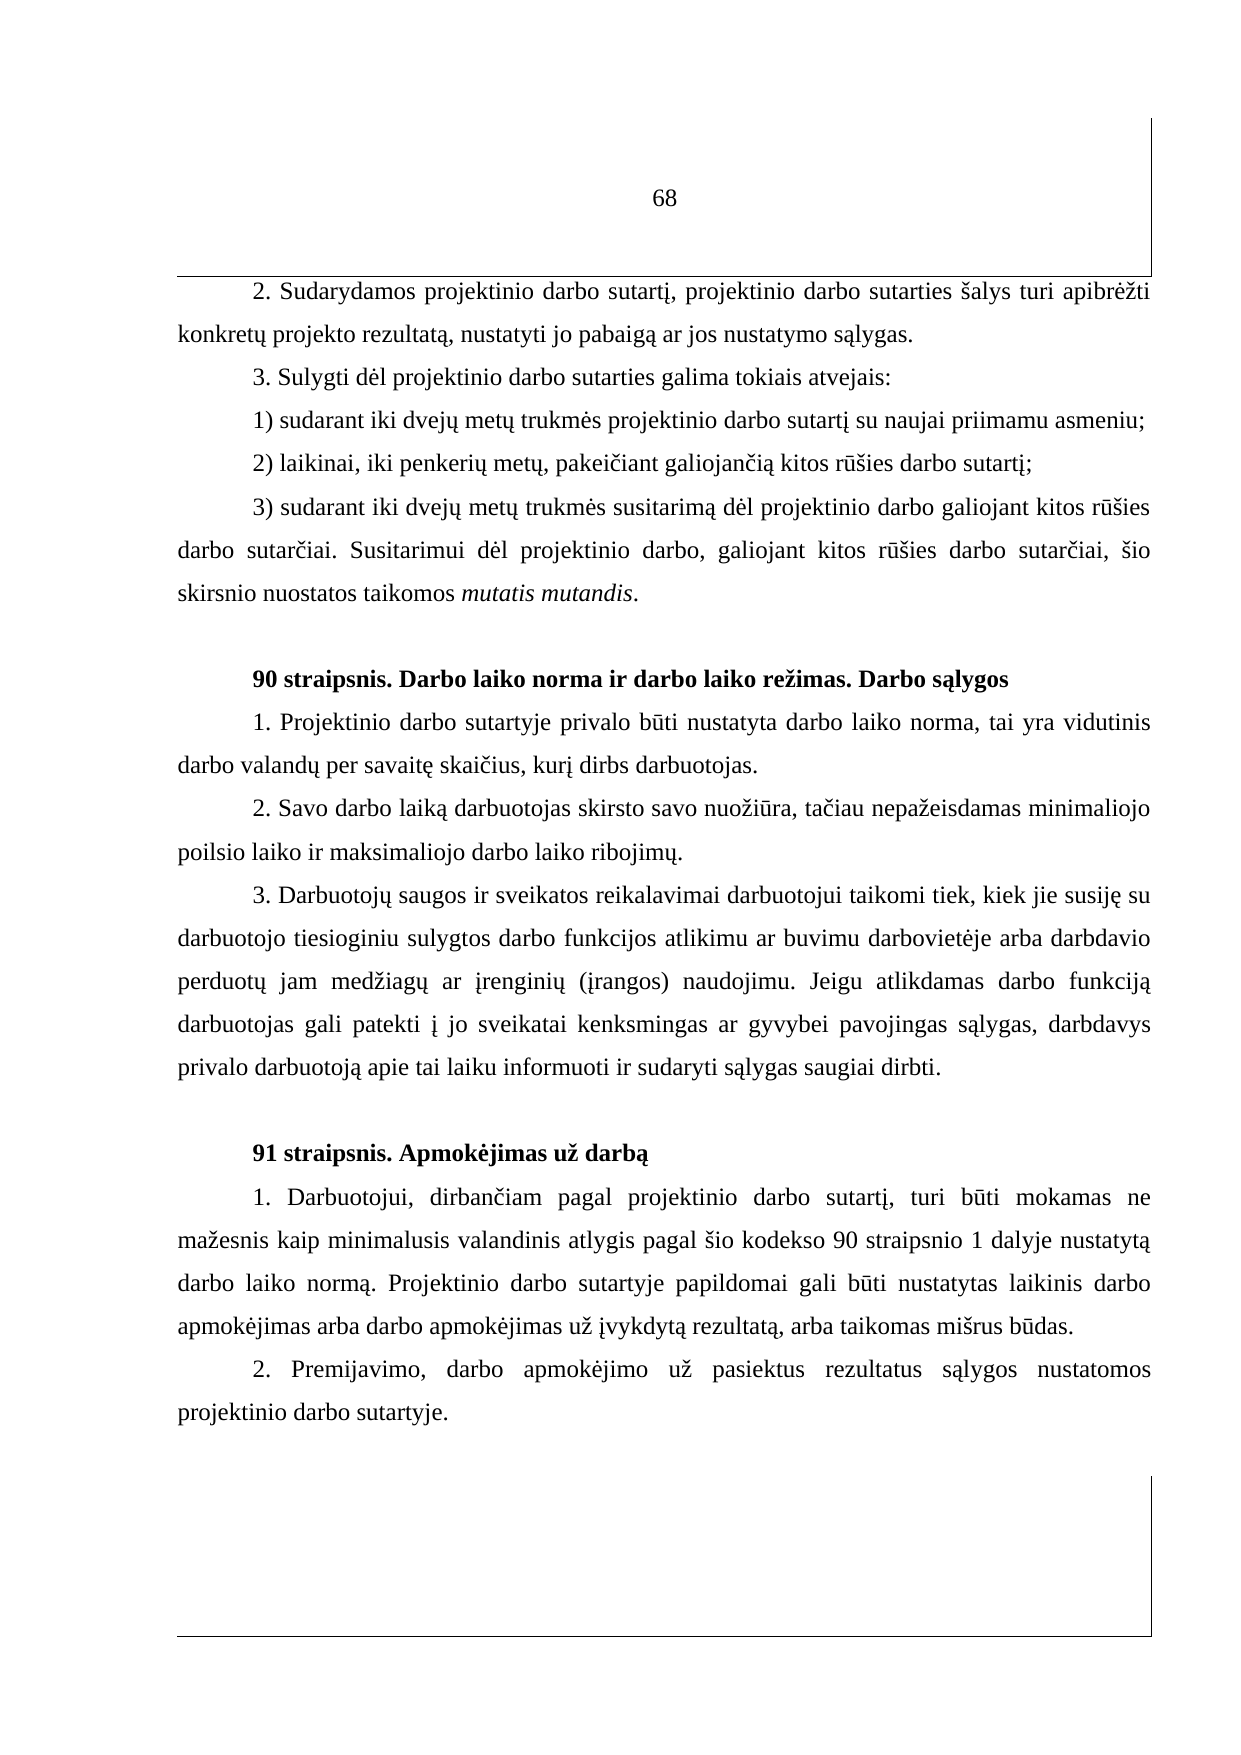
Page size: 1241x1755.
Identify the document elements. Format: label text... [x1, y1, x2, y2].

text 2) laikinai, iki penkerių metų, pakeičiant galiojančią kitos rūšies darbo sutartį; [177, 448, 1152, 477]
text 1. Projektinio darbo sutartyje privalo būti nustatyta darbo laiko norma, tai yra vidutinis darbo valandų per savaitę skaičius, kurį dirbs darbuotojas. [177, 707, 1152, 779]
text 3. Sulygti dėl projektinio darbo sutarties galima tokiais atvejais: [177, 362, 1152, 391]
text 90 straipsnis. Darbo laiko norma ir darbo laiko režimas. Darbo sąlygos [177, 664, 1152, 693]
text 3. Darbuotojų saugos ir sveikatos reikalavimai darbuotojui taikomi tiek, kiek jie susiję su darbuotojo tiesioginiu sulygtos darbo funkcijos atlikimu ar buvimu darbovietėje arba darbdavio perduotų jam medžiagų ar įrenginių (įrangos) naudojimu. Jeigu atlikdamas darbo funkciją darbuotojas gali patekti į jo sveikatai kenksmingas ar gyvybei pavojingas sąlygas, darbdavys privalo darbuotoją apie tai laiku informuoti ir sudaryti sąlygas saugiai dirbti. [177, 880, 1152, 1081]
text 2. Sudarydamos projektinio darbo sutartį, projektinio darbo sutarties šalys turi apibrėžti konkretų projekto rezultatą, nustatyti jo pabaigą ar jos nustatymo sąlygas. [177, 276, 1152, 348]
text 91 straipsnis. Apmokėjimas už darbą [177, 1138, 1152, 1167]
text 1) sudarant iki dvejų metų trukmės projektinio darbo sutartį su naujai priimamu asmeniu; [177, 405, 1152, 434]
text 3) sudarant iki dvejų metų trukmės susitarimą dėl projektinio darbo galiojant kitos rūšies darbo sutarčiai. Susitarimui dėl projektinio darbo, galiojant kitos rūšies darbo sutarčiai, šio skirsnio nuostatos taikomos mutatis mutandis. [177, 492, 1152, 607]
text 2. Savo darbo laiką darbuotojas skirsto savo nuožiūra, tačiau nepažeisdamas minimaliojo poilsio laiko ir maksimaliojo darbo laiko ribojimų. [177, 793, 1152, 865]
text 2. Premijavimo, darbo apmokėjimo už pasiektus rezultatus sąlygos nustatomos projektinio darbo sutartyje. [177, 1354, 1152, 1426]
text 1. Darbuotojui, dirbančiam pagal projektinio darbo sutartį, turi būti mokamas ne mažesnis kaip minimalusis valandinis atlygis pagal šio kodekso 90 straipsnio 1 dalyje nustatytą darbo laiko normą. Projektinio darbo sutartyje papildomai gali būti nustatytas laikinis darbo apmokėjimas arba darbo apmokėjimas už įvykdytą rezultatą, arba taikomas mišrus būdas. [177, 1182, 1152, 1340]
